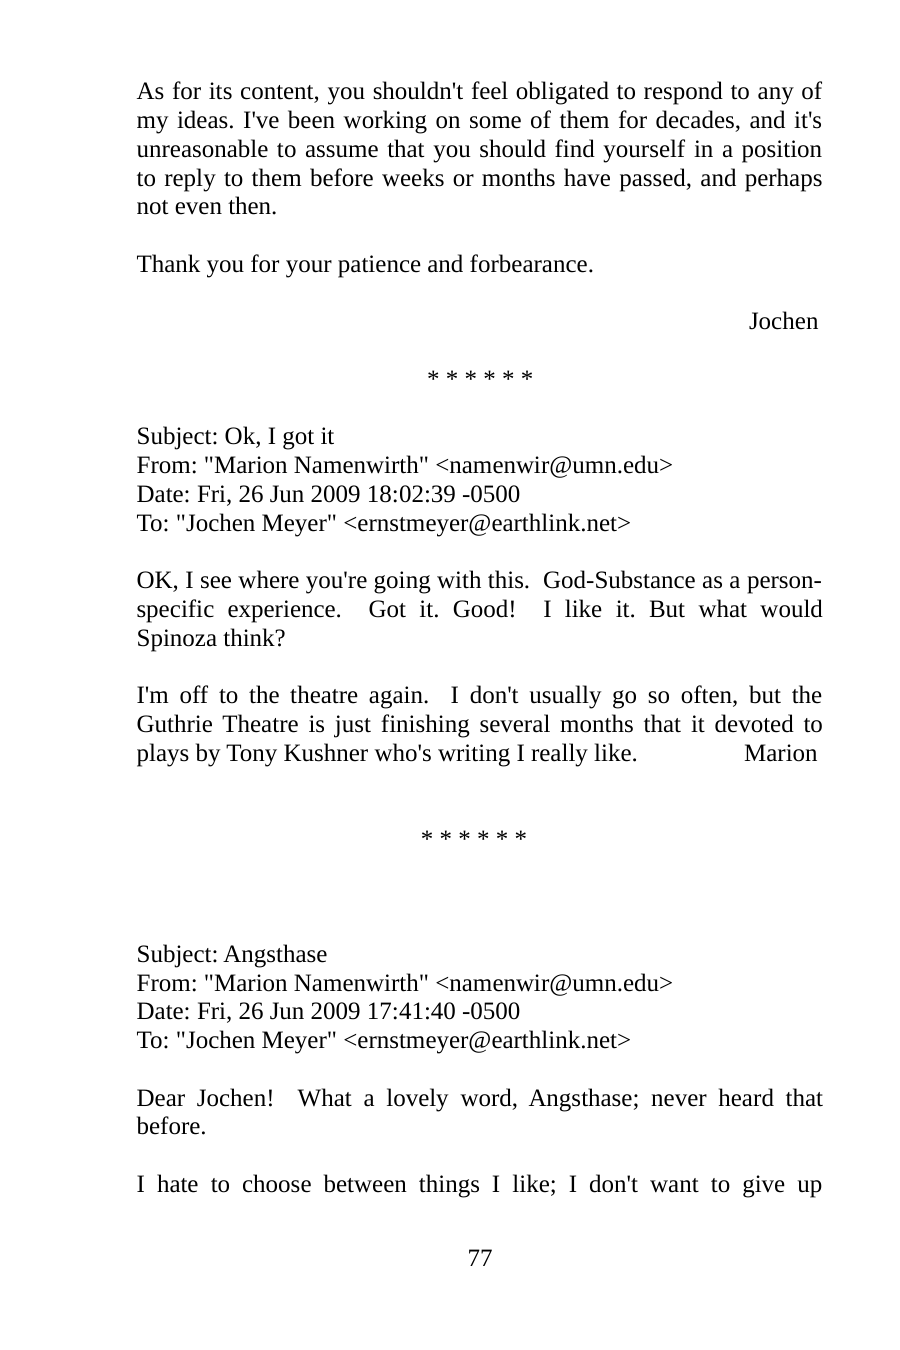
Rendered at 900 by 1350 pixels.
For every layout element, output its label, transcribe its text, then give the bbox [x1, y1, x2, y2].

text To: "Jochen Meyer" <ernstmeyer@earthlink.net> [136, 1025, 823, 1054]
text Date: Fri, 26 Jun 2009 18:02:39 -0500 [136, 479, 823, 508]
text Dear Jochen! What a lovely word, Angsthase; never heard that before. [136, 1083, 823, 1140]
text I'm off to the theatre again. I don't usually go so often, but the Guthrie Theatre is just finishing several months that it devoted to plays by Tony Kushner who's writing I really like. Marion [136, 680, 823, 766]
text I hate to choose between things I like; I don't want to give up [136, 1169, 823, 1198]
text Subject: Ok, I got it [136, 421, 823, 450]
text Date: Fri, 26 Jun 2009 17:41:40 -0500 [136, 996, 823, 1025]
text To: "Jochen Meyer" <ernstmeyer@earthlink.net> [136, 508, 823, 536]
text * * * * * * [136, 364, 823, 393]
text Jochen [136, 306, 823, 335]
text As for its content, you shouldn't feel obligated to respond to any of my ideas. I've been working on some of them for decades, and it's unreasonable to assume that you should find yourself in a position to reply to them before weeks or months have passed, and perhaps not even then. [136, 76, 823, 220]
text From: "Marion Namenwirth" <namenwir@umn.edu> [136, 450, 823, 479]
text Subject: Angsthase [136, 939, 823, 968]
text * * * * * * [136, 824, 823, 853]
text Thank you for your patience and forbearance. [136, 249, 823, 278]
text From: "Marion Namenwirth" <namenwir@umn.edu> [136, 968, 823, 996]
text OK, I see where you're going with this. God-Substance as a person-specific experience. Got it. Good! I like it. But what would Spinoza think? [136, 565, 823, 651]
